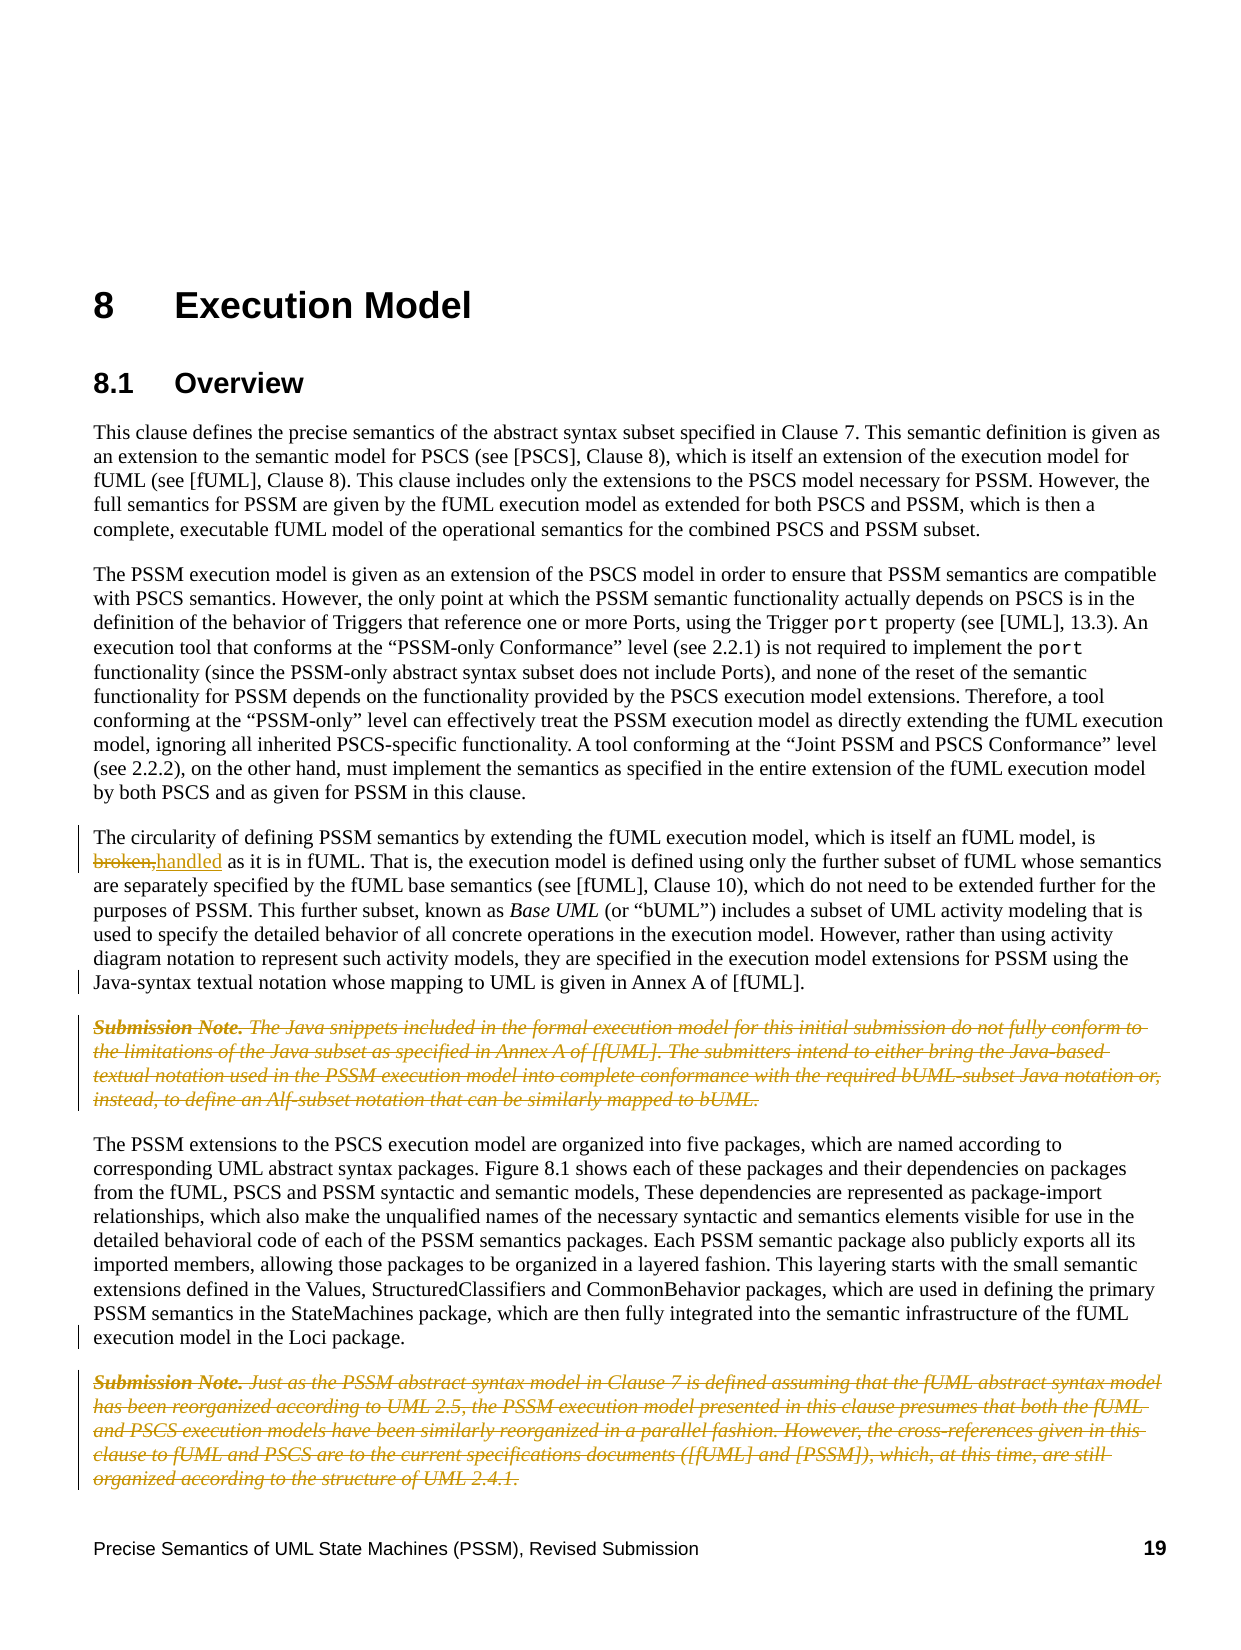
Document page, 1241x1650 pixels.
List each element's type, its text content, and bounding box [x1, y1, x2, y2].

text The PSSM extensions to the PSCS execution model are organized into five packages, which are named according to corresponding UML abstract syntax packages. Figure 8.1 shows each of these packages and their dependencies on packages from the fUML, PSCS and PSSM syntactic and semantic models, These dependencies are represented as package-import relationships, which also make the unqualified names of the necessary syntactic and semantics elements visible for use in the detailed behavioral code of each of the PSSM semantics packages. Each PSSM semantic package also publicly exports all its imported members, allowing those packages to be organized in a layered fashion. This layering starts with the small semantic extensions defined in the Values, StructuredClassifiers and CommonBehavior packages, which are used in defining the primary PSSM semantics in the StateMachines package, which are then fully integrated into the semantic infrastructure of the fUML execution model in the Loci package. [93, 1132, 1164, 1349]
subtitle Execution Model [93, 283, 1164, 326]
text The circularity of defining PSSM semantics by extending the fUML execution model, which is itself an fUML model, is handled as it is in fUML. That is, the execution model is defined using only the further subset of fUML whose semantics are separately specified by the fUML base semantics (see [fUML], Clause 10), which do not need to be extended further for the purposes of PSSM. This further subset, known as Base UML (or “bUML”) includes a subset of UML activity modeling that is used to specify the detailed behavior of all concrete operations in the execution model. However, rather than using activity diagram notation to represent such activity models, they are specified in the execution model extensions for PSSM using the Java-syntax textual notation whose mapping to UML is given in Annex A of [fUML]. [93, 825, 1164, 994]
text The PSSM execution model is given as an extension of the PSCS model in order to ensure that PSSM semantics are compatible with PSCS semantics. However, the only point at which the PSSM semantic functionality actually depends on PSCS is in the definition of the behavior of Triggers that reference one or more Ports, using the Trigger port property (see [UML], 13.3). An execution tool that conforms at the “PSSM-only Conformance” level (see 2.2.1) is not required to implement the port functionality (since the PSSM-only abstract syntax subset does not include Ports), and none of the reset of the semantic functionality for PSSM depends on the functionality provided by the PSCS execution model extensions. Therefore, a tool conforming at the “PSSM-only” level can effectively treat the PSSM execution model as directly extending the fUML execution model, ignoring all inherited PSCS-specific functionality. A tool conforming at the “Joint PSSM and PSCS Conformance” level (see 2.2.2), on the other hand, must implement the semantics as specified in the entire extension of the fUML execution model by both PSCS and as given for PSSM in this clause. [93, 562, 1164, 804]
subtitle Overview [93, 364, 1164, 399]
text This clause defines the precise semantics of the abstract syntax subset specified in Clause 7. This semantic definition is given as an extension to the semantic model for PSCS (see [PSCS], Clause 8), which is itself an extension of the execution model for fUML (see [fUML], Clause 8). This clause includes only the extensions to the PSCS model necessary for PSSM. However, the full semantics for PSSM are given by the fUML execution model as extended for both PSCS and PSSM, which is then a complete, executable fUML model of the operational semantics for the combined PSCS and PSSM subset. [93, 420, 1164, 541]
